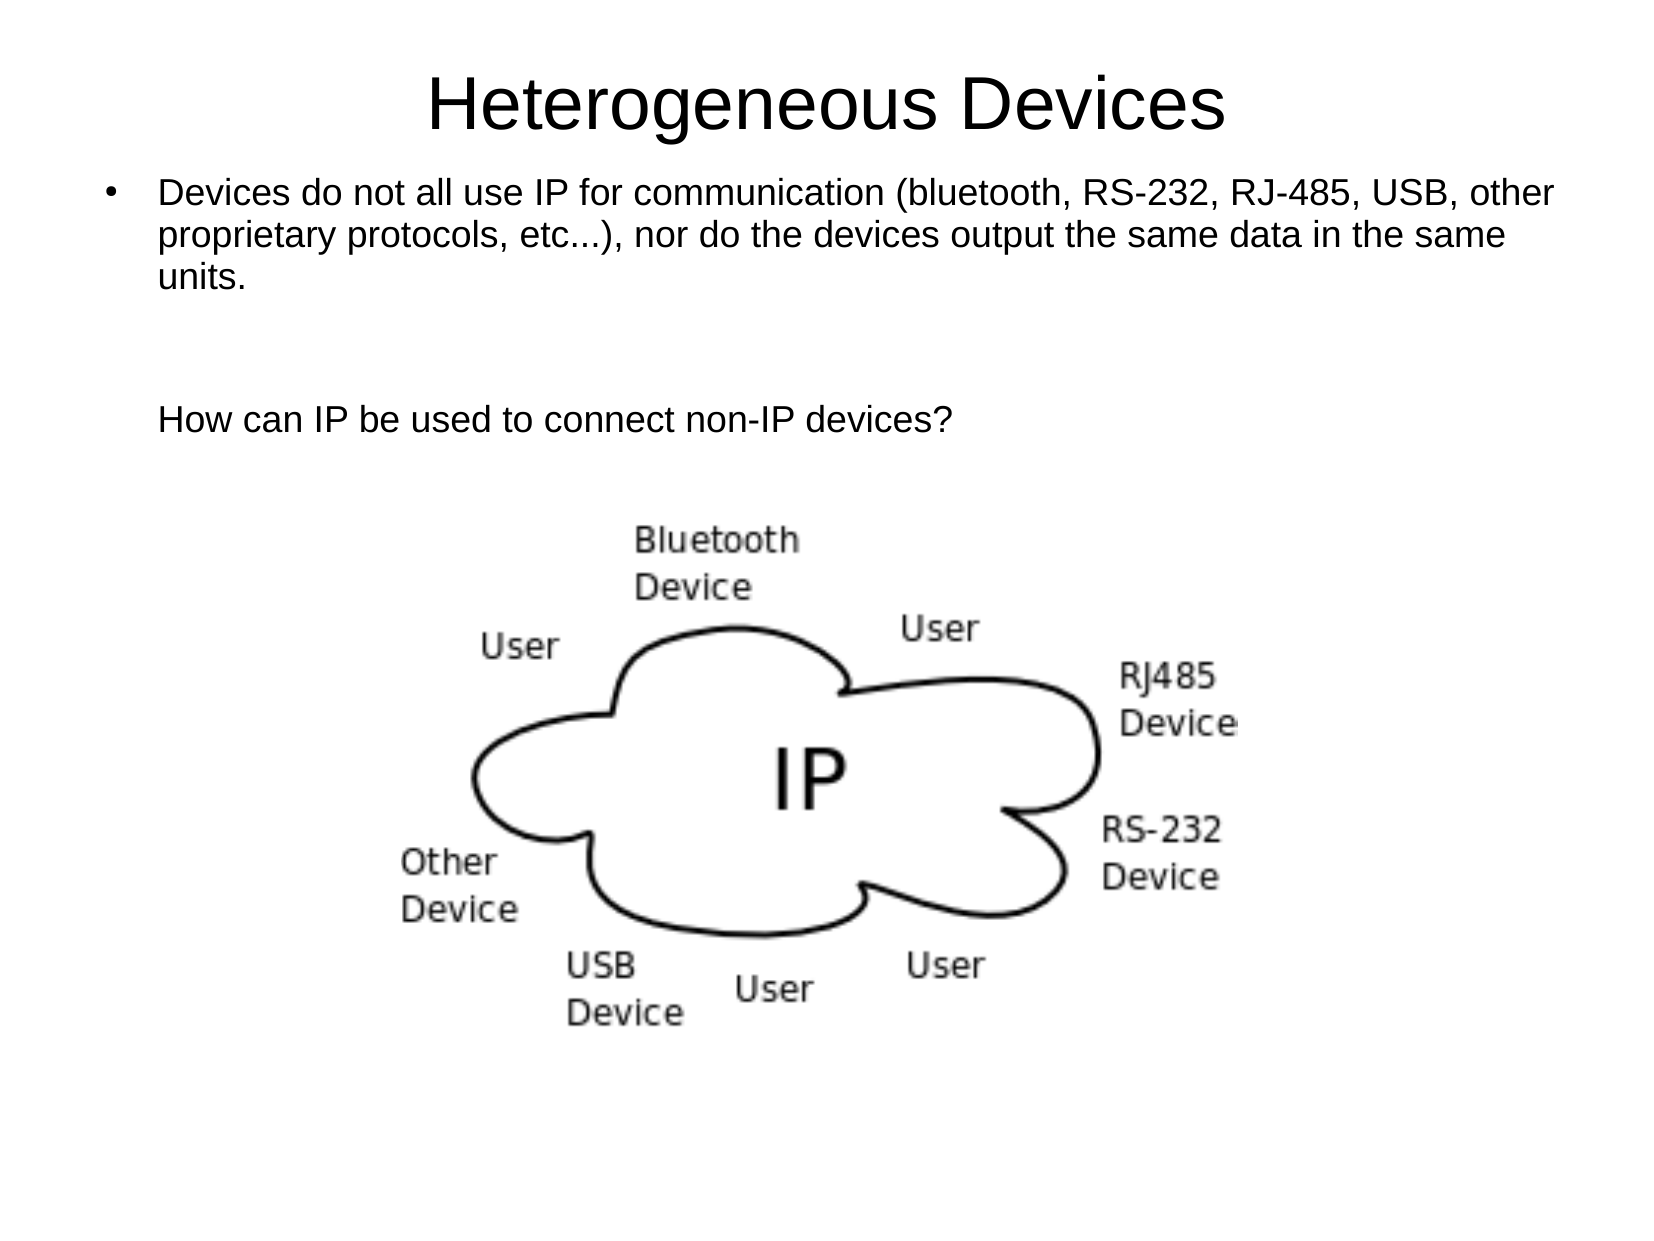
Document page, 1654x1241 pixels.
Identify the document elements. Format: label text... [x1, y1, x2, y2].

picture [401, 521, 1238, 1051]
list Devices do not all use IP for communication (bluetooth, RS-232, RJ-485, USB, other proprietary protocols, etc...), nor do the devices output the same data in the same units. How can IP be used to connect non-IP devices? [86, 171, 1576, 1201]
title Heterogeneous Devices [82, 56, 1571, 151]
